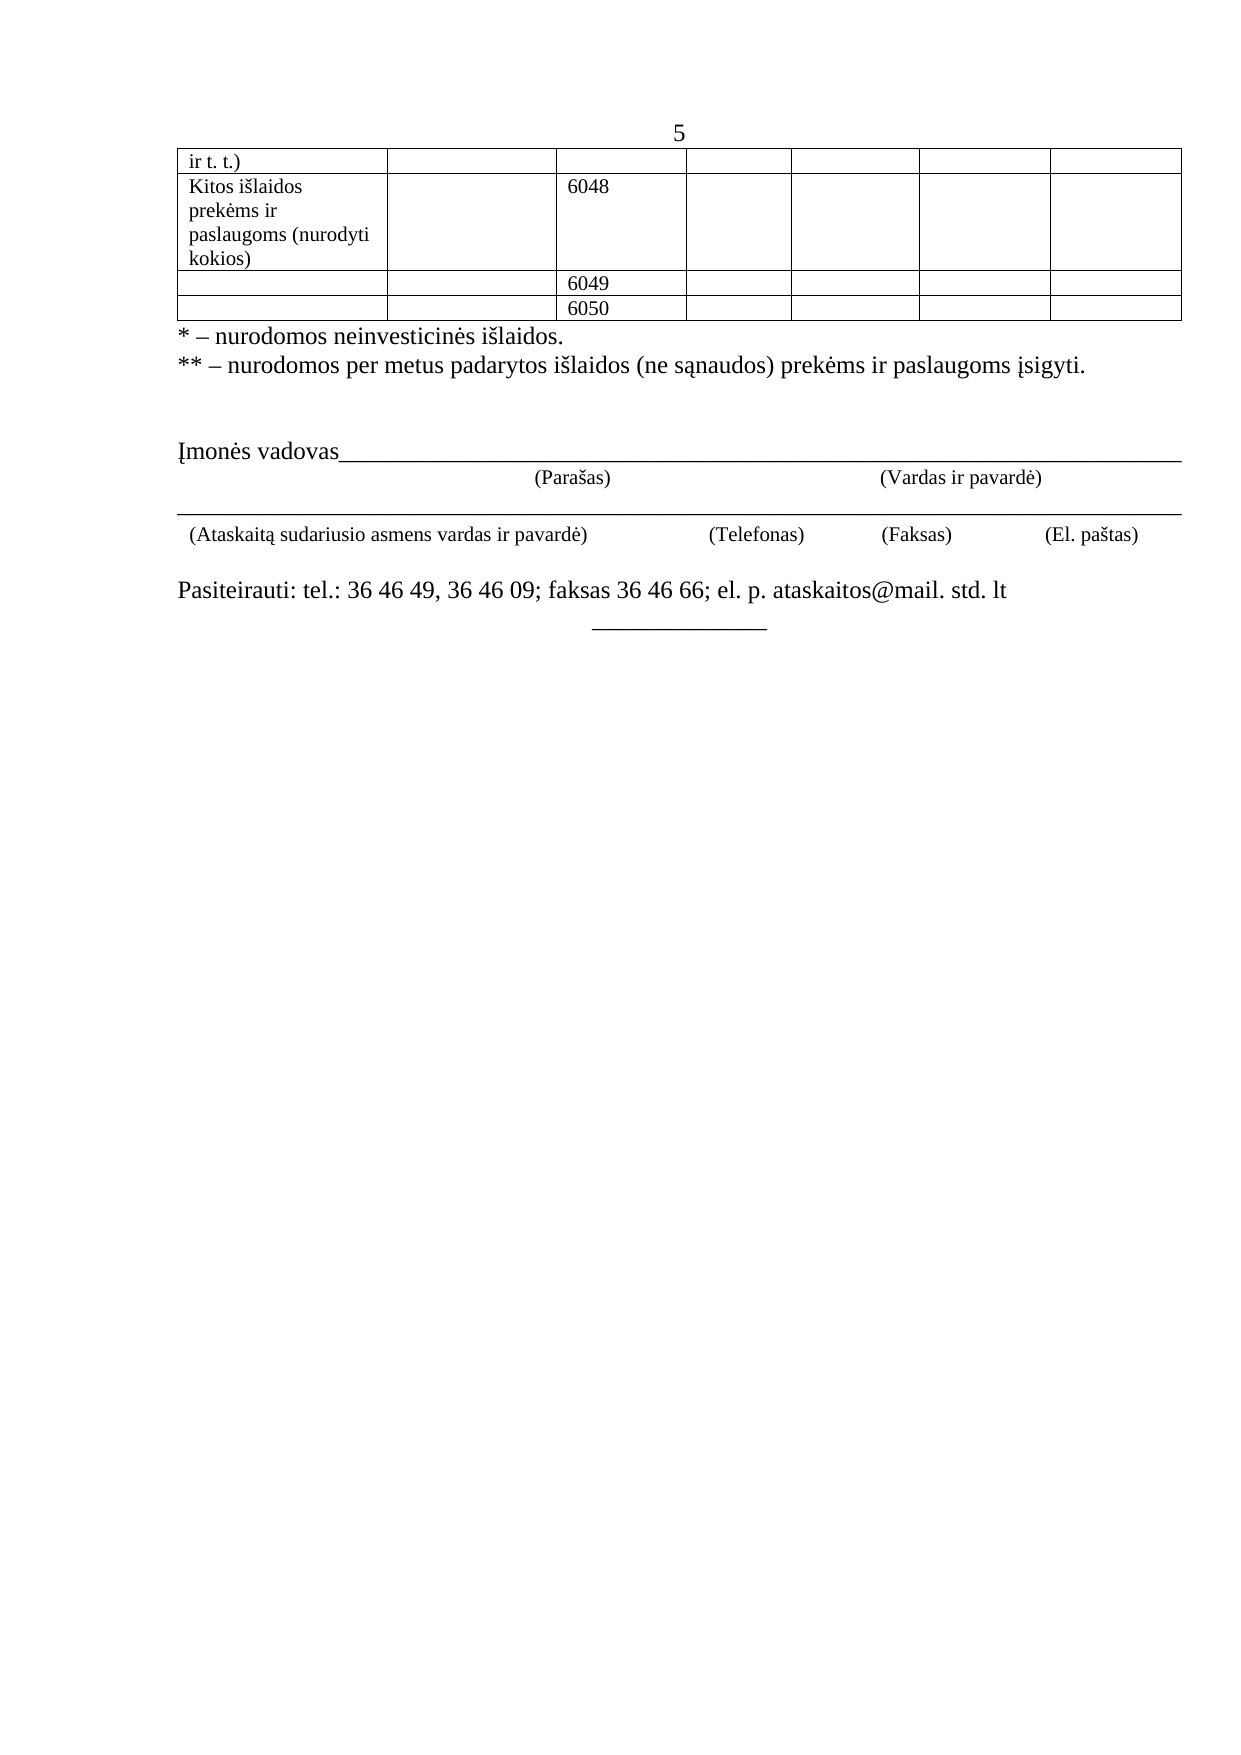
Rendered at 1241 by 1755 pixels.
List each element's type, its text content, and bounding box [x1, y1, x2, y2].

table_cell 6049 [557, 271, 686, 295]
table_cell [388, 149, 556, 173]
text (Parašas) (Vardas ir pavardė) [177, 465, 1181, 489]
table_cell [792, 271, 919, 295]
table_cell ir t. t.) [178, 149, 387, 173]
text ** – nurodomos per metus padarytos išlaidos (ne sąnaudos) prekėms ir paslaugoms įsigyti. [177, 350, 1181, 379]
text * – nurodomos neinvesticinės išlaidos. [177, 321, 1181, 350]
table_cell Kitos išlaidos prekėms ir paslaugoms (nurodyti kokios) [178, 174, 387, 270]
table_cell 6048 [557, 174, 686, 270]
table_cell [920, 174, 1050, 270]
text ______________ [177, 604, 1181, 633]
table_cell [1051, 271, 1181, 295]
table_cell [1051, 149, 1181, 173]
table_cell [920, 271, 1050, 295]
table_cell [557, 149, 686, 173]
table_cell [388, 296, 556, 320]
table_cell [388, 174, 556, 270]
table_cell [178, 271, 387, 295]
table_cell [388, 271, 556, 295]
table_cell [1051, 296, 1181, 320]
table_cell [920, 149, 1050, 173]
table_cell [792, 296, 919, 320]
table_cell [178, 296, 387, 320]
text Pasiteirauti: tel.: 36 46 49, 36 46 09; faksas 36 46 66; el. p. ataskaitos@mail. std. lt [177, 575, 1181, 604]
table_cell [687, 296, 791, 320]
table_cell 6050 [557, 296, 686, 320]
table_cell [687, 271, 791, 295]
text Įmonės vadovas [177, 436, 1181, 465]
text (Ataskaitą sudariusio asmens vardas ir pavardė) (Telefonas) (Faksas) (El. paštas) [177, 518, 1181, 547]
table_cell [687, 174, 791, 270]
table_cell [920, 296, 1050, 320]
table_cell [1051, 174, 1181, 270]
table_cell [687, 149, 791, 173]
table_cell [792, 149, 919, 173]
table_cell [792, 174, 919, 270]
